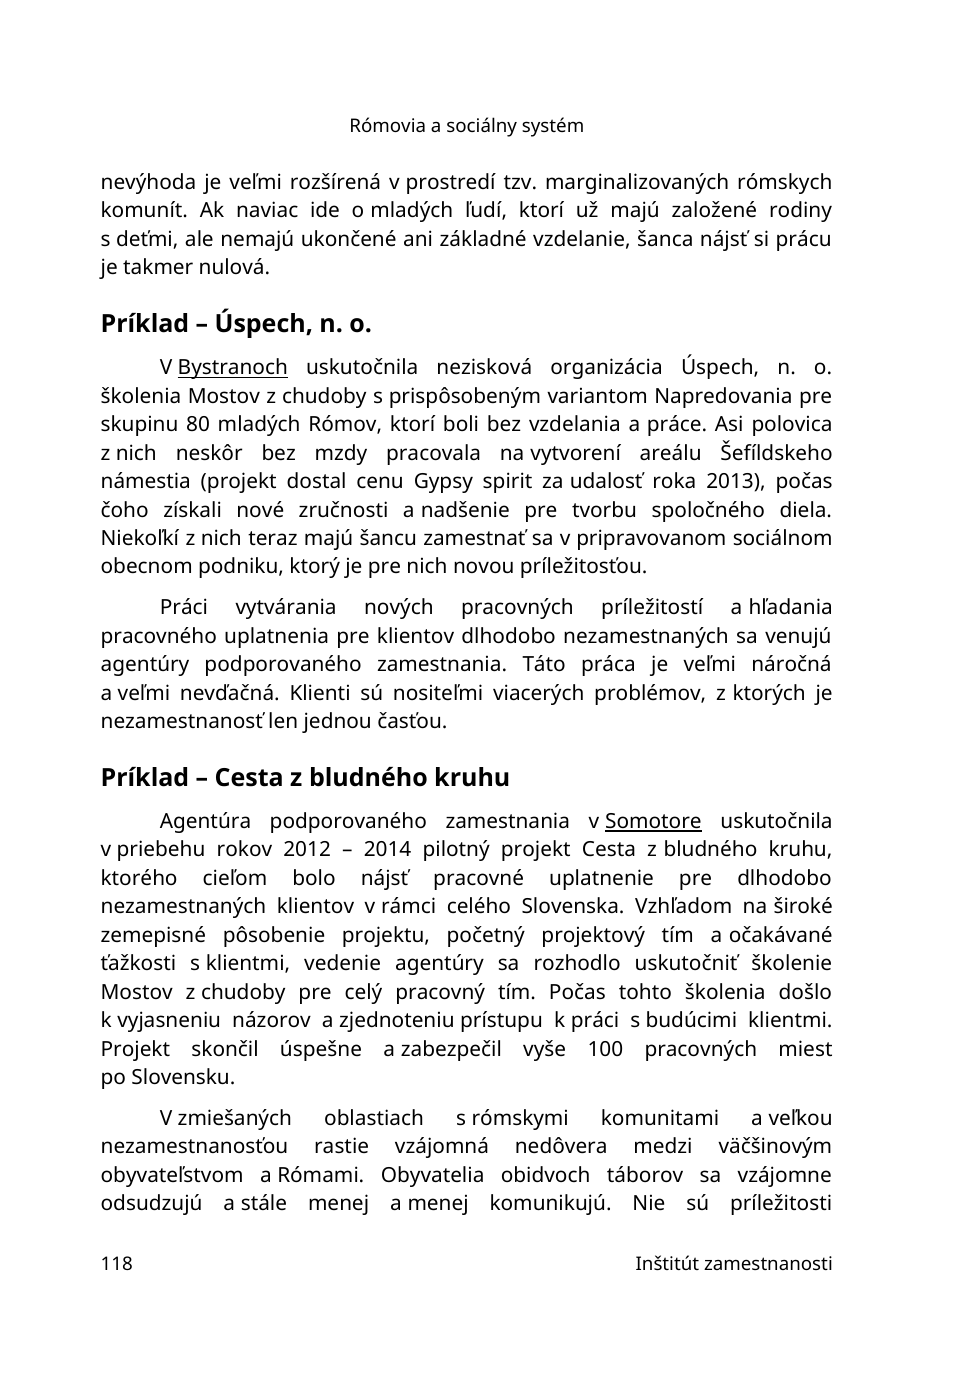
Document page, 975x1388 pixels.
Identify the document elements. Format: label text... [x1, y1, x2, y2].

subtitle Príklad – Cesta z bludného kruhu [100, 759, 833, 794]
text V zmiešaných oblastiach s rómskymi komunitami a veľkou nezamestnanosťou rastie vzájomná nedôvera medzi väčšinovým obyvateľstvom a Rómami. Obyvatelia obidvoch táborov sa vzájomne odsudzujú a stále menej a menej komunikujú. Nie sú príležitosti [100, 1103, 833, 1217]
text Práci vytvárania nových pracovných príležitostí a hľadania pracovného uplatnenia pre klientov dlhodobo nezamestnaných sa venujú agentúry podporovaného zamestnania. Táto práca je veľmi náročná a veľmi nevďačná. Klienti sú nositeľmi viacerých problémov, z ktorých je nezamestnanosť len jednou časťou. [100, 592, 833, 734]
text V Bystranoch uskutočnila nezisková organizácia Úspech, n. o. školenia Mostov z chudoby s prispôsobeným variantom Napredovania pre skupinu 80 mladých Rómov, ktorí boli bez vzdelania a práce. Asi polovica z nich neskôr bez mzdy pracovala na vytvorení areálu Šefíldskeho námestia (projekt dostal cenu Gypsy spirit za udalosť roka 2013), počas čoho získali nové zručnosti a nadšenie pre tvorbu spoločného diela. Niekoľkí z nich teraz majú šancu zamestnať sa v pripravovanom sociálnom obecnom podniku, ktorý je pre nich novou príležitosťou. [100, 352, 833, 580]
subtitle Príklad – Úspech, n. o. [100, 306, 833, 340]
text Agentúra podporovaného zamestnania v Somotore uskutočnila v priebehu rokov 2012 – 2014 pilotný projekt Cesta z bludného kruhu, ktorého cieľom bolo nájsť pracovné uplatnenie pre dlhodobo nezamestnaných klientov v rámci celého Slovenska. Vzhľadom na široké zemepisné pôsobenie projektu, početný projektový tím a očakávané ťažkosti s klientmi, vedenie agentúry sa rozhodlo uskutočniť školenie Mostov z chudoby pre celý pracovný tím. Počas tohto školenia došlo k vyjasneniu názorov a zjednoteniu prístupu k práci s budúcimi klientmi. Projekt skončil úspešne a zabezpečil vyše 100 pracovných miest po Slovensku. [100, 806, 833, 1091]
text nevýhoda je veľmi rozšírená v prostredí tzv. marginalizovaných rómskych komunít. Ak naviac ide o mladých ľudí, ktorí už majú založené rodiny s deťmi, ale nemajú ukončené ani základné vzdelanie, šanca nájsť si prácu je takmer nulová. [100, 167, 833, 281]
